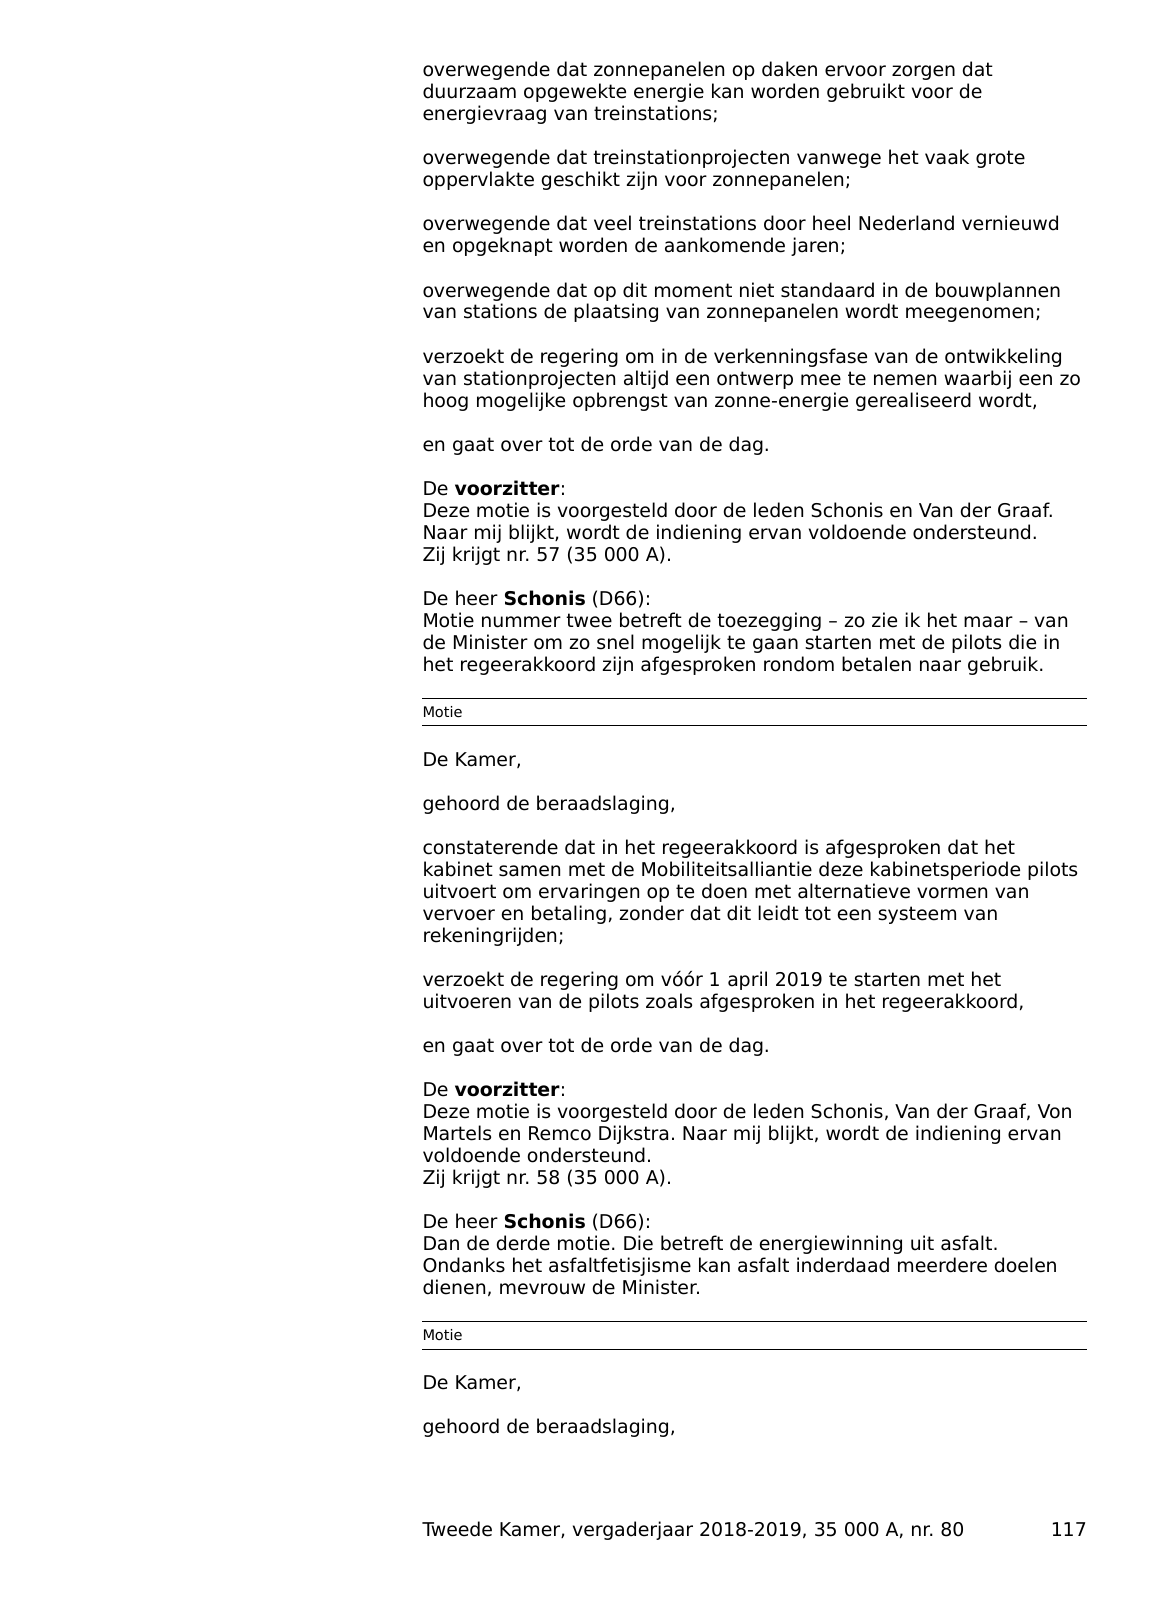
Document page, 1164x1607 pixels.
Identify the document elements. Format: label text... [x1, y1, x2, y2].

text overwegende dat treinstationprojecten vanwege het vaak grote oppervlakte geschikt zijn voor zonnepanelen; [422, 147, 1087, 191]
text De heer Schonis (D66): [422, 1211, 1087, 1233]
text De voorzitter: [422, 1079, 1087, 1101]
text en gaat over tot de orde van de dag. [422, 1035, 1087, 1057]
text Deze motie is voorgesteld door de leden Schonis, Van der Graaf, Von Martels en Remco Dijkstra. Naar mij blijkt, wordt de indiening ervan voldoende ondersteund. [422, 1101, 1087, 1167]
text Zij krijgt nr. 58 (35 000 A). [422, 1167, 1087, 1189]
text De Kamer, [422, 748, 1087, 770]
text verzoekt de regering om in de verkenningsfase van de ontwikkeling van stationprojecten altijd een ontwerp mee te nemen waarbij een zo hoog mogelijke opbrengst van zonne-energie gerealiseerd wordt, [422, 346, 1087, 412]
text gehoord de beraadslaging, [422, 1416, 1087, 1438]
text overwegende dat zonnepanelen op daken ervoor zorgen dat duurzaam opgewekte energie kan worden gebruikt voor de energievraag van treinstations; [422, 59, 1087, 125]
text Dan de derde motie. Die betreft de energiewinning uit asfalt. Ondanks het asfaltfetisjisme kan asfalt inderdaad meerdere doelen dienen, mevrouw de Minister. [422, 1233, 1087, 1299]
text gehoord de beraadslaging, [422, 793, 1087, 814]
text constaterende dat in het regeerakkoord is afgesproken dat het kabinet samen met de Mobiliteitsalliantie deze kabinetsperiode pilots uitvoert om ervaringen op te doen met alternatieve vormen van vervoer en betaling, zonder dat dit leidt tot een systeem van rekeningrijden; [422, 837, 1087, 947]
text Deze motie is voorgesteld door de leden Schonis en Van der Graaf. Naar mij blijkt, wordt de indiening ervan voldoende ondersteund. [422, 500, 1087, 544]
text en gaat over tot de orde van de dag. [422, 434, 1087, 456]
text De Kamer, [422, 1372, 1087, 1394]
text De voorzitter: [422, 478, 1087, 500]
text overwegende dat op dit moment niet standaard in de bouwplannen van stations de plaatsing van zonnepanelen wordt meegenomen; [422, 279, 1087, 323]
text verzoekt de regering om vóór 1 april 2019 te starten met het uitvoeren van de pilots zoals afgesproken in het regeerakkoord, [422, 969, 1087, 1013]
text overwegende dat veel treinstations door heel Nederland vernieuwd en opgeknapt worden de aankomende jaren; [422, 213, 1087, 257]
table_header Motie [422, 699, 1087, 725]
text De heer Schonis (D66): [422, 588, 1087, 610]
text Motie nummer twee betreft de toezegging – zo zie ik het maar – van de Minister om zo snel mogelijk te gaan starten met de pilots die in het regeerakkoord zijn afgesproken rondom betalen naar gebruik. [422, 610, 1087, 676]
table_header Motie [422, 1322, 1087, 1348]
text Zij krijgt nr. 57 (35 000 A). [422, 544, 1087, 566]
